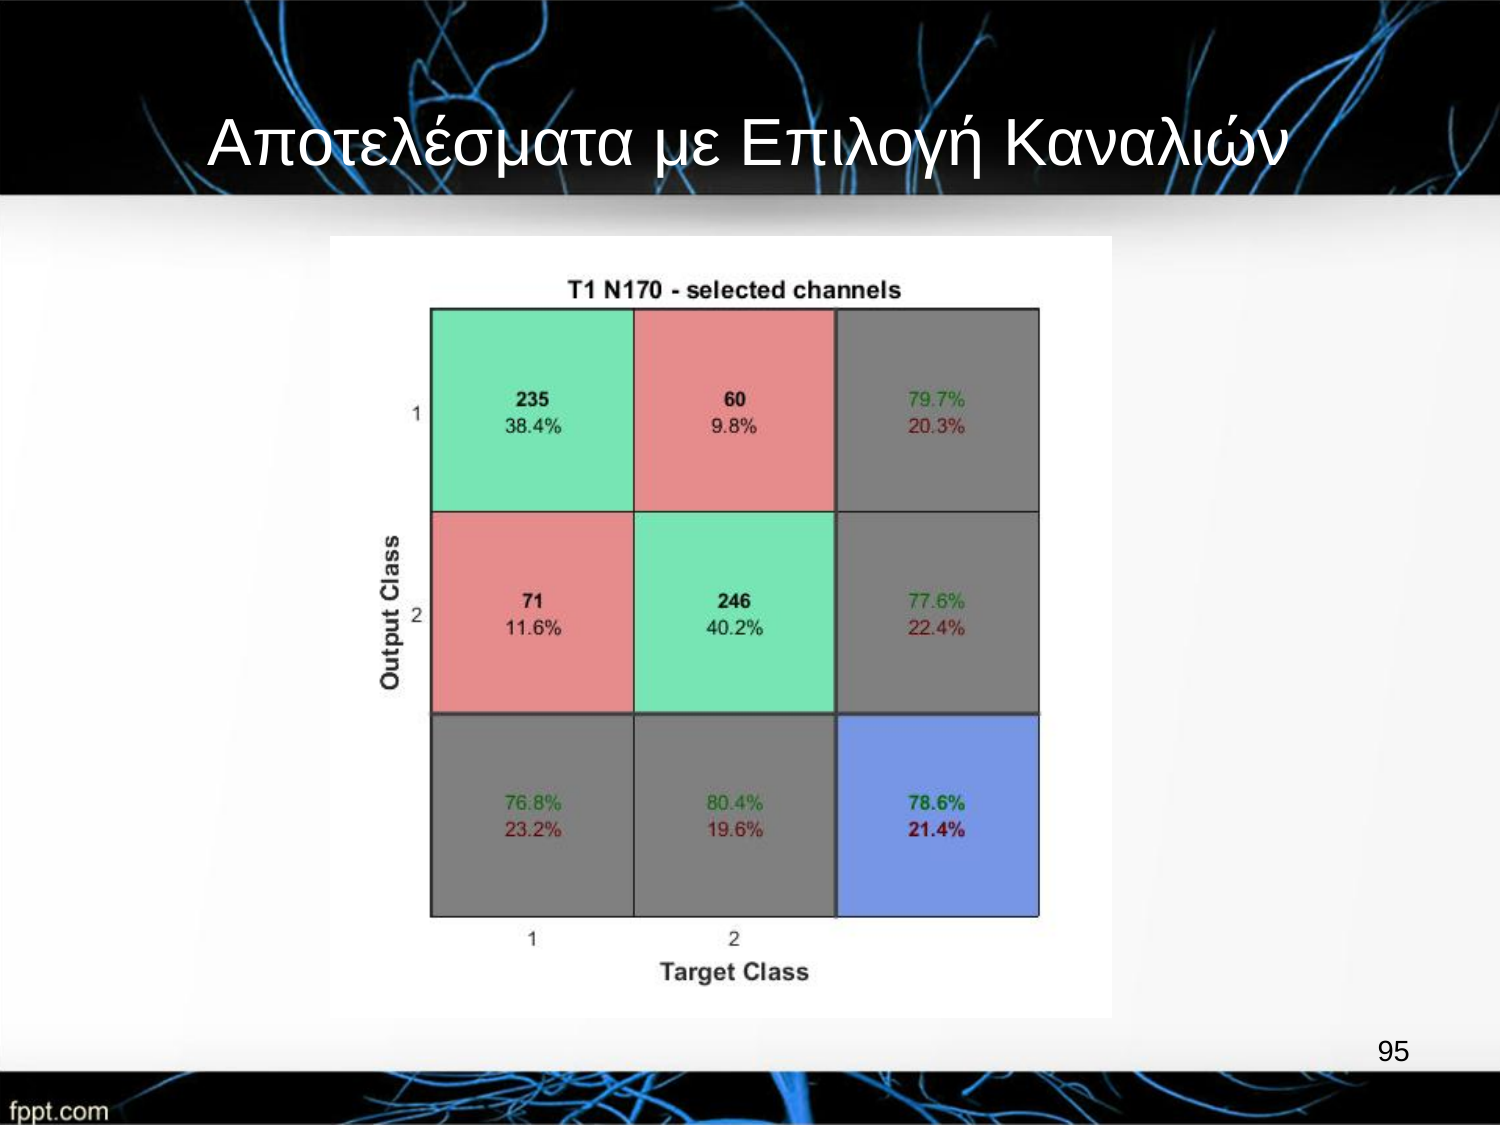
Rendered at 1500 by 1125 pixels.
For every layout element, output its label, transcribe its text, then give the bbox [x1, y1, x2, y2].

title Αποτελέσματα με Επιλογή Καναλιών [75, 45, 1425, 233]
picture [0, 0, 1500, 1125]
